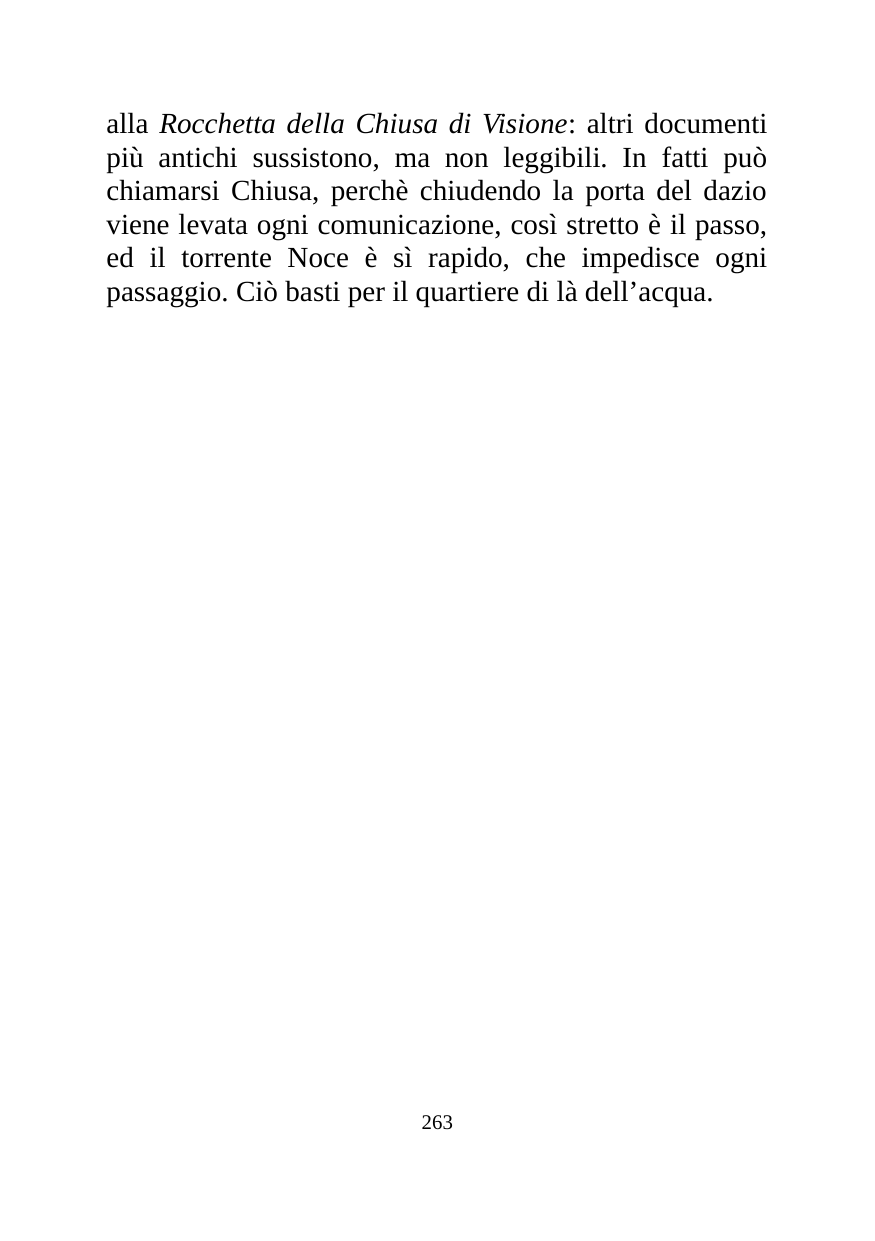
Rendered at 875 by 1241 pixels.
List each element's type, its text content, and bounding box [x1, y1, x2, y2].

text alla Rocchetta della Chiusa di Visione: altri documenti più antichi sussistono, ma non leggibili. In fatti può chiamarsi Chiusa, perchè chiudendo la porta del dazio viene levata ogni comunicazione, così stretto è il passo, ed il torrente Noce è sì rapido, che impedisce ogni passaggio. Ciò basti per il quartiere di là dell’acqua. [106, 106, 768, 307]
